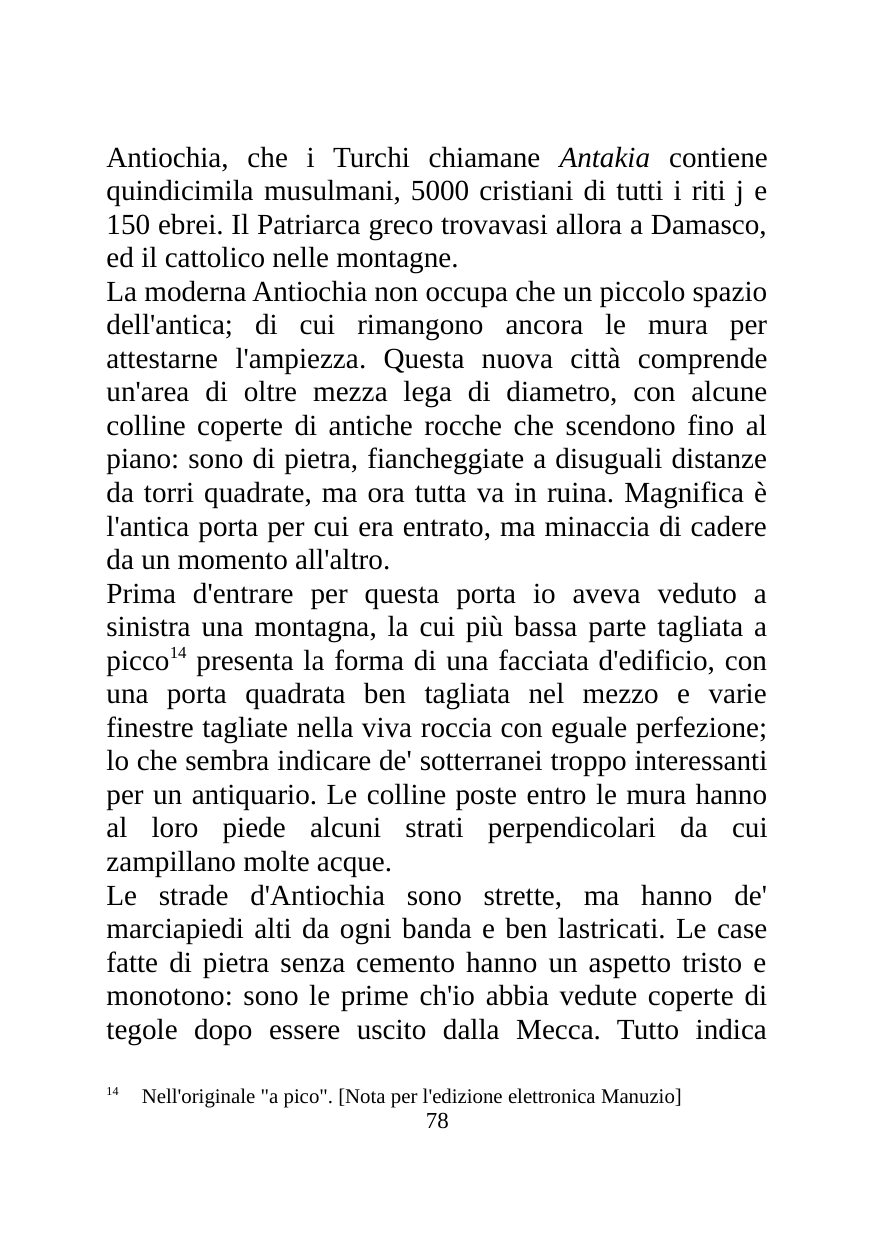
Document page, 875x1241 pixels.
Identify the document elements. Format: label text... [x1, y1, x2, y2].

text Nell'originale "a pico". [Nota per l'edizione elettronica Manuzio] [106, 1083, 768, 1108]
text La moderna Antiochia non occupa che un piccolo spazio dell'antica; di cui rimangono ancora le mura per attestarne l'ampiezza. Questa nuova città comprende un'area di oltre mezza lega di diametro, con alcune colline coperte di antiche rocche che scendono fino al piano: sono di pietra, fiancheggiate a disuguali distanze da torri quadrate, ma ora tutta va in ruina. Magnifica è l'antica porta per cui era entrato, ma minaccia di cadere da un momento all'altro. [106, 274, 768, 576]
text Le strade d'Antiochia sono strette, ma hanno de' marciapiedi alti da ogni banda e ben lastricati. Le case fatte di pietra senza cemento hanno un aspetto tristo e monotono: sono le prime ch'io abbia vedute coperte di tegole dopo essere uscito dalla Mecca. Tutto indica [106, 878, 768, 1045]
text Prima d'entrare per questa porta io aveva veduto a sinistra una montagna, la cui più bassa parte tagliata a picco presenta la forma di una facciata d'edificio, con una porta quadrata ben tagliata nel mezzo e varie finestre tagliate nella viva roccia con eguale perfezione; lo che sembra indicare de' sotterranei troppo interessanti per un antiquario. Le colline poste entro le mura hanno al loro piede alcuni strati perpendicolari da cui zampillano molte acque. [106, 576, 768, 878]
text Antiochia, che i Turchi chiamane Antakia contiene quindicimila musulmani, 5000 cristiani di tutti i riti j e 150 ebrei. Il Patriarca greco trovavasi allora a Damasco, ed il cattolico nelle montagne. [106, 140, 768, 274]
